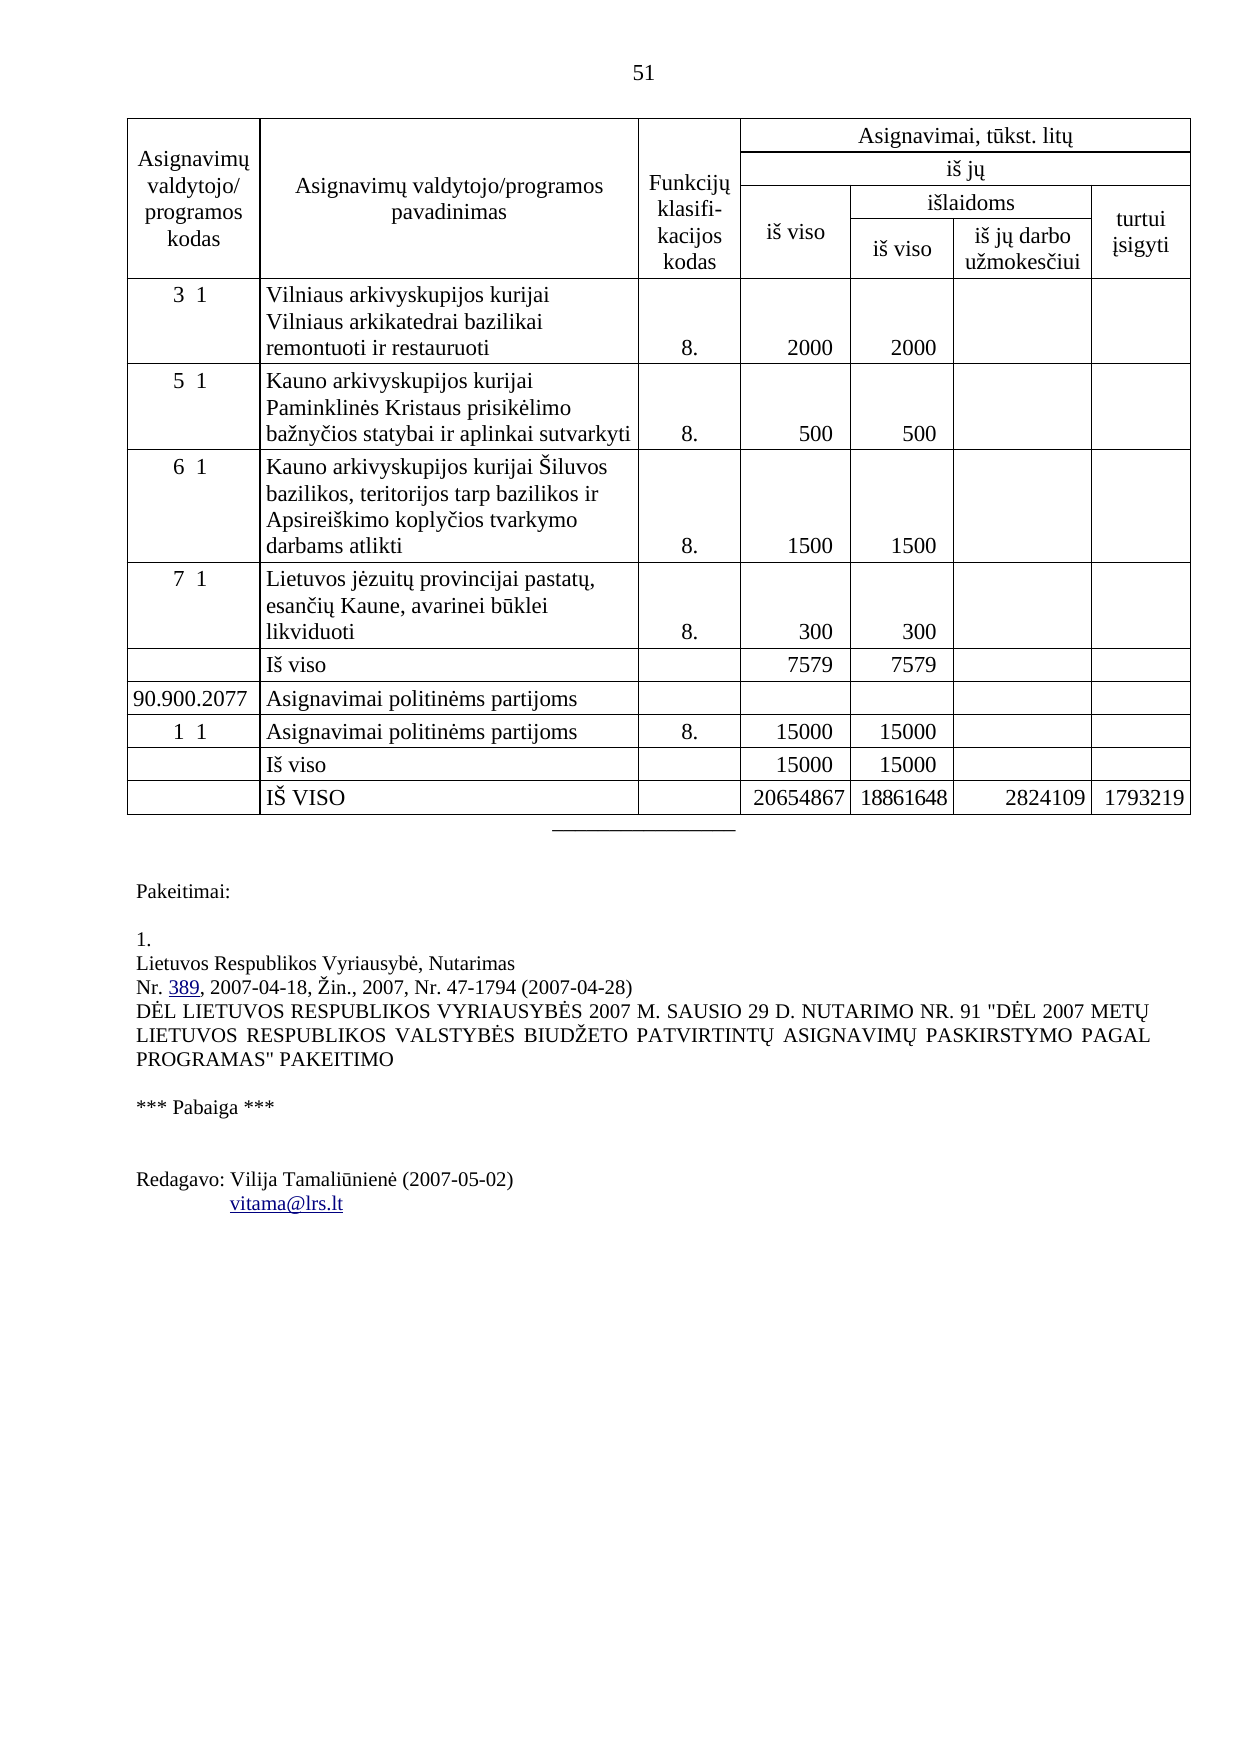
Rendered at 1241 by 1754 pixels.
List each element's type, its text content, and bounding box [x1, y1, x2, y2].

table_cell Kauno arkivyskupijos kurijai Paminklinės Kristaus prisikėlimo bažnyčios statybai ir aplinkai sutvarkyti [261, 364, 638, 449]
text Nr. 389, 2007-04-18, Žin., 2007, Nr. 47-1794 (2007-04-28) [136, 975, 1152, 999]
text Pakeitimai: [136, 878, 1152, 903]
table_cell Vilniaus arkivyskupijos kurijai Vilniaus arkikatedrai bazilikai remontuoti ir restauruoti [261, 279, 638, 363]
table_cell [1092, 649, 1190, 681]
table_cell Lietuvos jėzuitų provincijai pastatų, esančių Kaune, avarinei būklei likviduoti [261, 563, 638, 647]
table_cell iš jų darbo užmokesčiui [954, 219, 1091, 277]
table_cell 1500 [741, 450, 850, 562]
table_cell 90.900.2077 [128, 682, 259, 714]
table_cell Asignavimai politinėms partijoms [261, 715, 638, 747]
table_cell [1092, 450, 1190, 562]
table_cell išlaidoms [851, 186, 1091, 218]
table_cell [851, 682, 953, 714]
table_cell 8. [639, 364, 740, 449]
table_cell 1 1 [128, 715, 259, 747]
table_cell [639, 748, 740, 780]
table_cell 1500 [851, 450, 953, 562]
table_cell 500 [851, 364, 953, 449]
table_cell 300 [741, 563, 850, 647]
table_cell [1092, 563, 1190, 647]
table_cell 2000 [741, 279, 850, 363]
table_cell turtui įsigyti [1092, 186, 1190, 277]
table_header Asignavimai, tūkst. litų [741, 119, 1190, 151]
table_cell 300 [851, 563, 953, 647]
table_cell [954, 563, 1091, 647]
text 1. [136, 927, 1152, 951]
table_cell [128, 649, 259, 681]
table_header Funkcijų klasifi­kacijos kodas [639, 119, 740, 277]
table_cell 18861648 [851, 781, 953, 814]
text DĖL LIETUVOS RESPUBLIKOS VYRIAUSYBĖS 2007 M. SAUSIO 29 D. NUTARIMO NR. 91 "DĖL 2007 METŲ LIETUVOS RESPUBLIKOS VALSTYBĖS BIUDŽETO PATVIRTINTŲ ASIGNAVIMŲ PASKIRSTYMO PAGAL PROGRAMAS" PAKEITIMO [136, 999, 1152, 1071]
table_header Asignavimų valdytojo/programos pavadinimas [261, 119, 638, 277]
table_cell [741, 682, 850, 714]
table_header Asignavimų valdytojo/ programos kodas [128, 119, 259, 277]
table_cell Iš viso [261, 649, 638, 681]
table_cell [954, 748, 1091, 780]
table_cell [128, 781, 259, 814]
table_cell 8. [639, 563, 740, 647]
table_cell 2824109 [954, 781, 1091, 814]
table_cell iš viso [741, 186, 850, 277]
table_cell 8. [639, 715, 740, 747]
table_cell [1092, 682, 1190, 714]
table_cell [954, 364, 1091, 449]
table_cell [639, 682, 740, 714]
table_cell [639, 781, 740, 814]
table_cell 8. [639, 279, 740, 363]
table_cell Asignavimai politinėms partijoms [261, 682, 638, 714]
table_cell 7579 [741, 649, 850, 681]
table_cell 3 1 [128, 279, 259, 363]
table_cell [954, 715, 1091, 747]
table_cell [954, 682, 1091, 714]
table_cell 15000 [741, 748, 850, 780]
text vitama@lrs.lt [136, 1191, 1152, 1215]
table_cell 6 1 [128, 450, 259, 562]
table_cell IŠ VISO [261, 781, 638, 814]
table_cell Iš viso [261, 748, 638, 780]
text Lietuvos Respublikos Vyriausybė, Nutarimas [136, 951, 1152, 975]
table_cell 7 1 [128, 563, 259, 647]
table_cell 15000 [851, 748, 953, 780]
table_cell [954, 279, 1091, 363]
table_cell 15000 [741, 715, 850, 747]
table_cell [954, 649, 1091, 681]
table_cell [1092, 364, 1190, 449]
text *** Pabaiga *** [136, 1095, 1152, 1119]
table_cell 500 [741, 364, 850, 449]
text Redagavo: Vilija Tamaliūnienė (2007-05-02) [136, 1167, 1152, 1191]
table_cell 8. [639, 450, 740, 562]
table_cell iš jų [741, 153, 1190, 184]
table_cell 20654867 [741, 781, 850, 814]
text –––––––––––––––– [136, 815, 1152, 841]
table_cell 15000 [851, 715, 953, 747]
table_cell [128, 748, 259, 780]
table_cell iš viso [851, 219, 953, 277]
table_cell [1092, 279, 1190, 363]
table_cell [639, 649, 740, 681]
table_cell [1092, 748, 1190, 780]
table_cell 5 1 [128, 364, 259, 449]
table_cell [954, 450, 1091, 562]
table_cell 2000 [851, 279, 953, 363]
table_cell 1793219 [1092, 781, 1190, 814]
table_cell Kauno arkivyskupijos kurijai Šiluvos bazilikos, teritorijos tarp bazilikos ir Apsireiškimo koplyčios tvarkymo darbams atlikti [261, 450, 638, 562]
table_cell 7579 [851, 649, 953, 681]
table_cell [1092, 715, 1190, 747]
